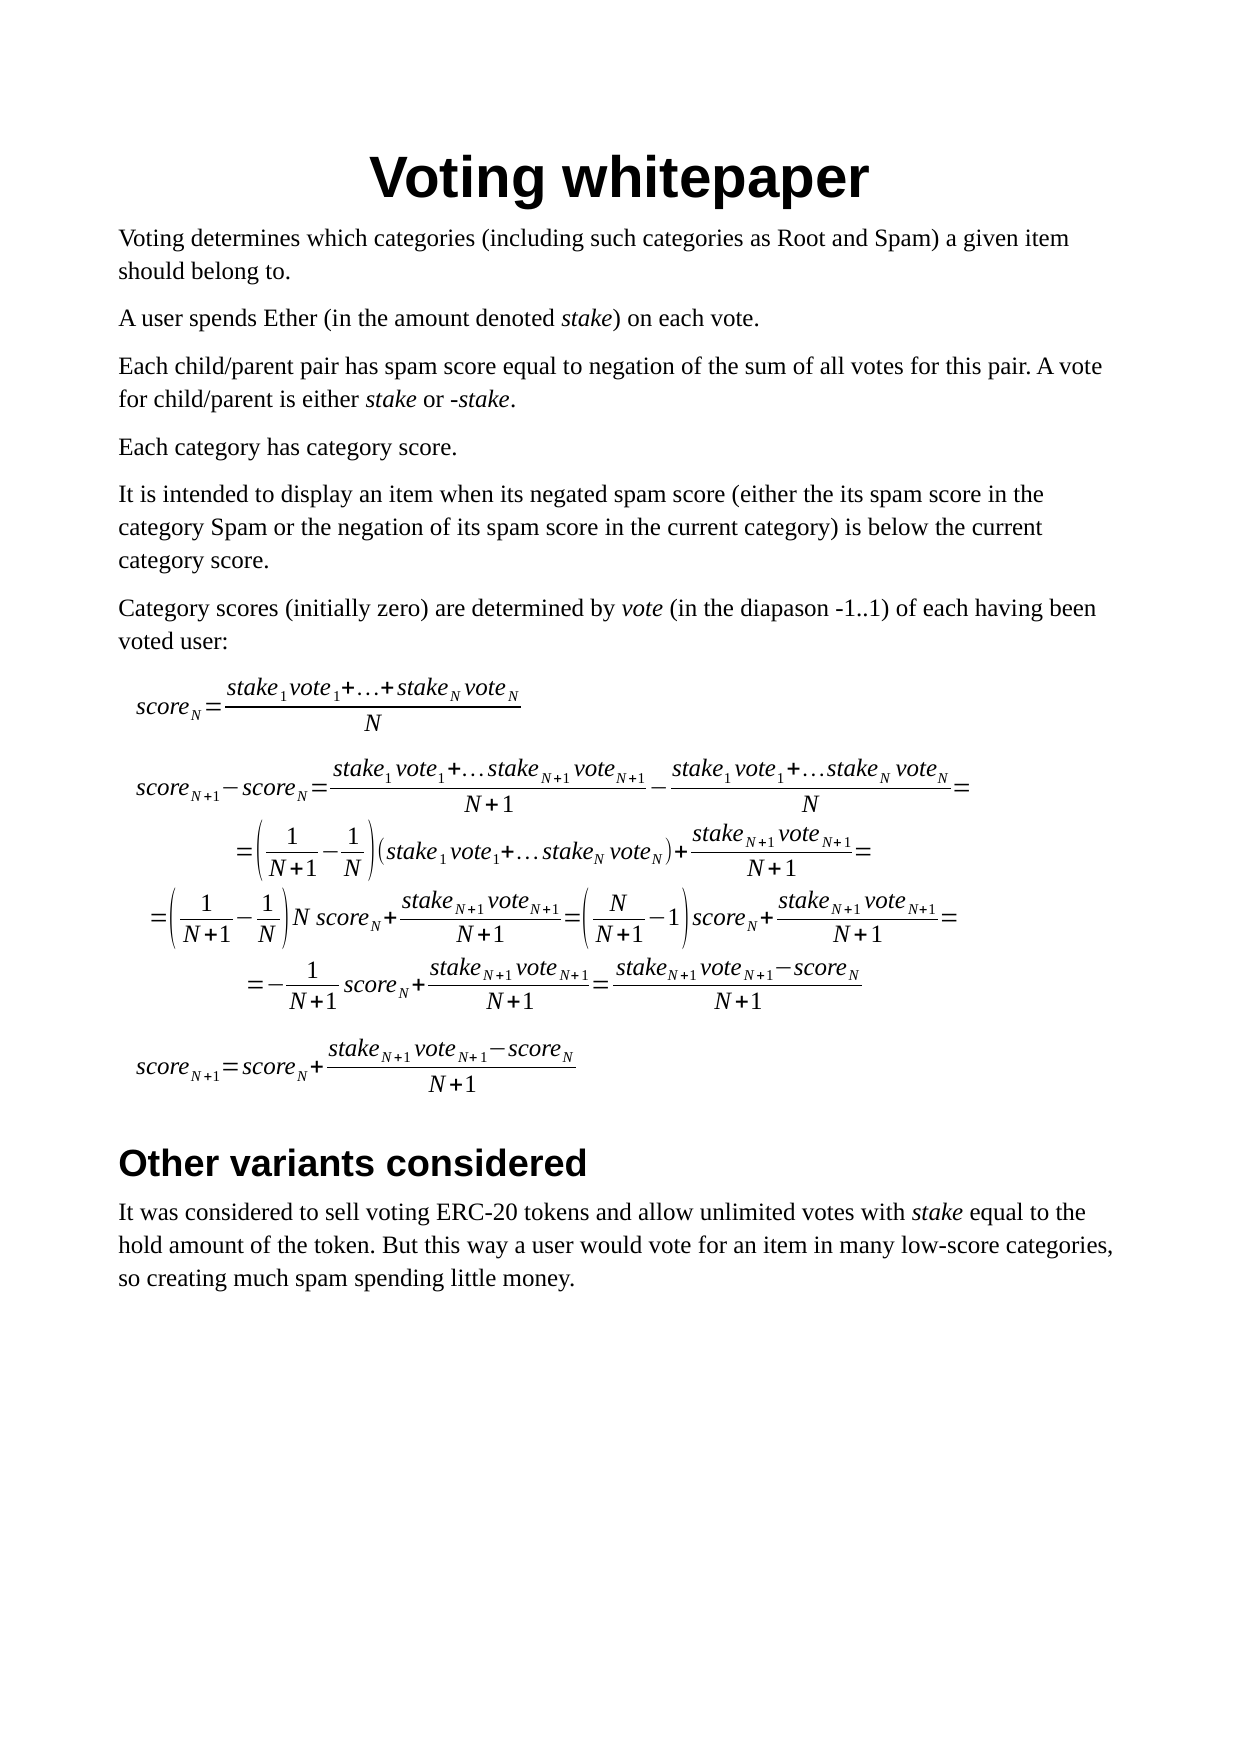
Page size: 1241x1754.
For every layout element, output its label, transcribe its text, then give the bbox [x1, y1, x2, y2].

text A user spends Ether (in the amount denoted stake) on each vote. [118, 303, 1122, 332]
subtitle Other variants considered [118, 1141, 1122, 1184]
text Each child/parent pair has spam score equal to negation of the sum of all votes for this pair. A vote for child/parent is either stake or -stake. [118, 351, 1122, 413]
title Voting whitepaper [118, 143, 1122, 210]
text Category scores (initially zero) are determined by vote (in the diapason -1..1) of each having been voted user: [118, 593, 1122, 654]
text Each category has category score. [118, 432, 1122, 460]
text It is intended to display an item when its negated spam score (either the its spam score in the category Spam or the negation of its spam score in the current category) is below the current category score. [118, 479, 1122, 574]
text It was considered to sell voting ERC-20 tokens and allow unlimited votes with stake equal to the hold amount of the token. But this way a user would vote for an item in many low-score categories, so creating much spam spending little money. [118, 1197, 1122, 1292]
text Voting determines which categories (including such categories as Root and Spam) a given item should belong to. [118, 223, 1122, 284]
